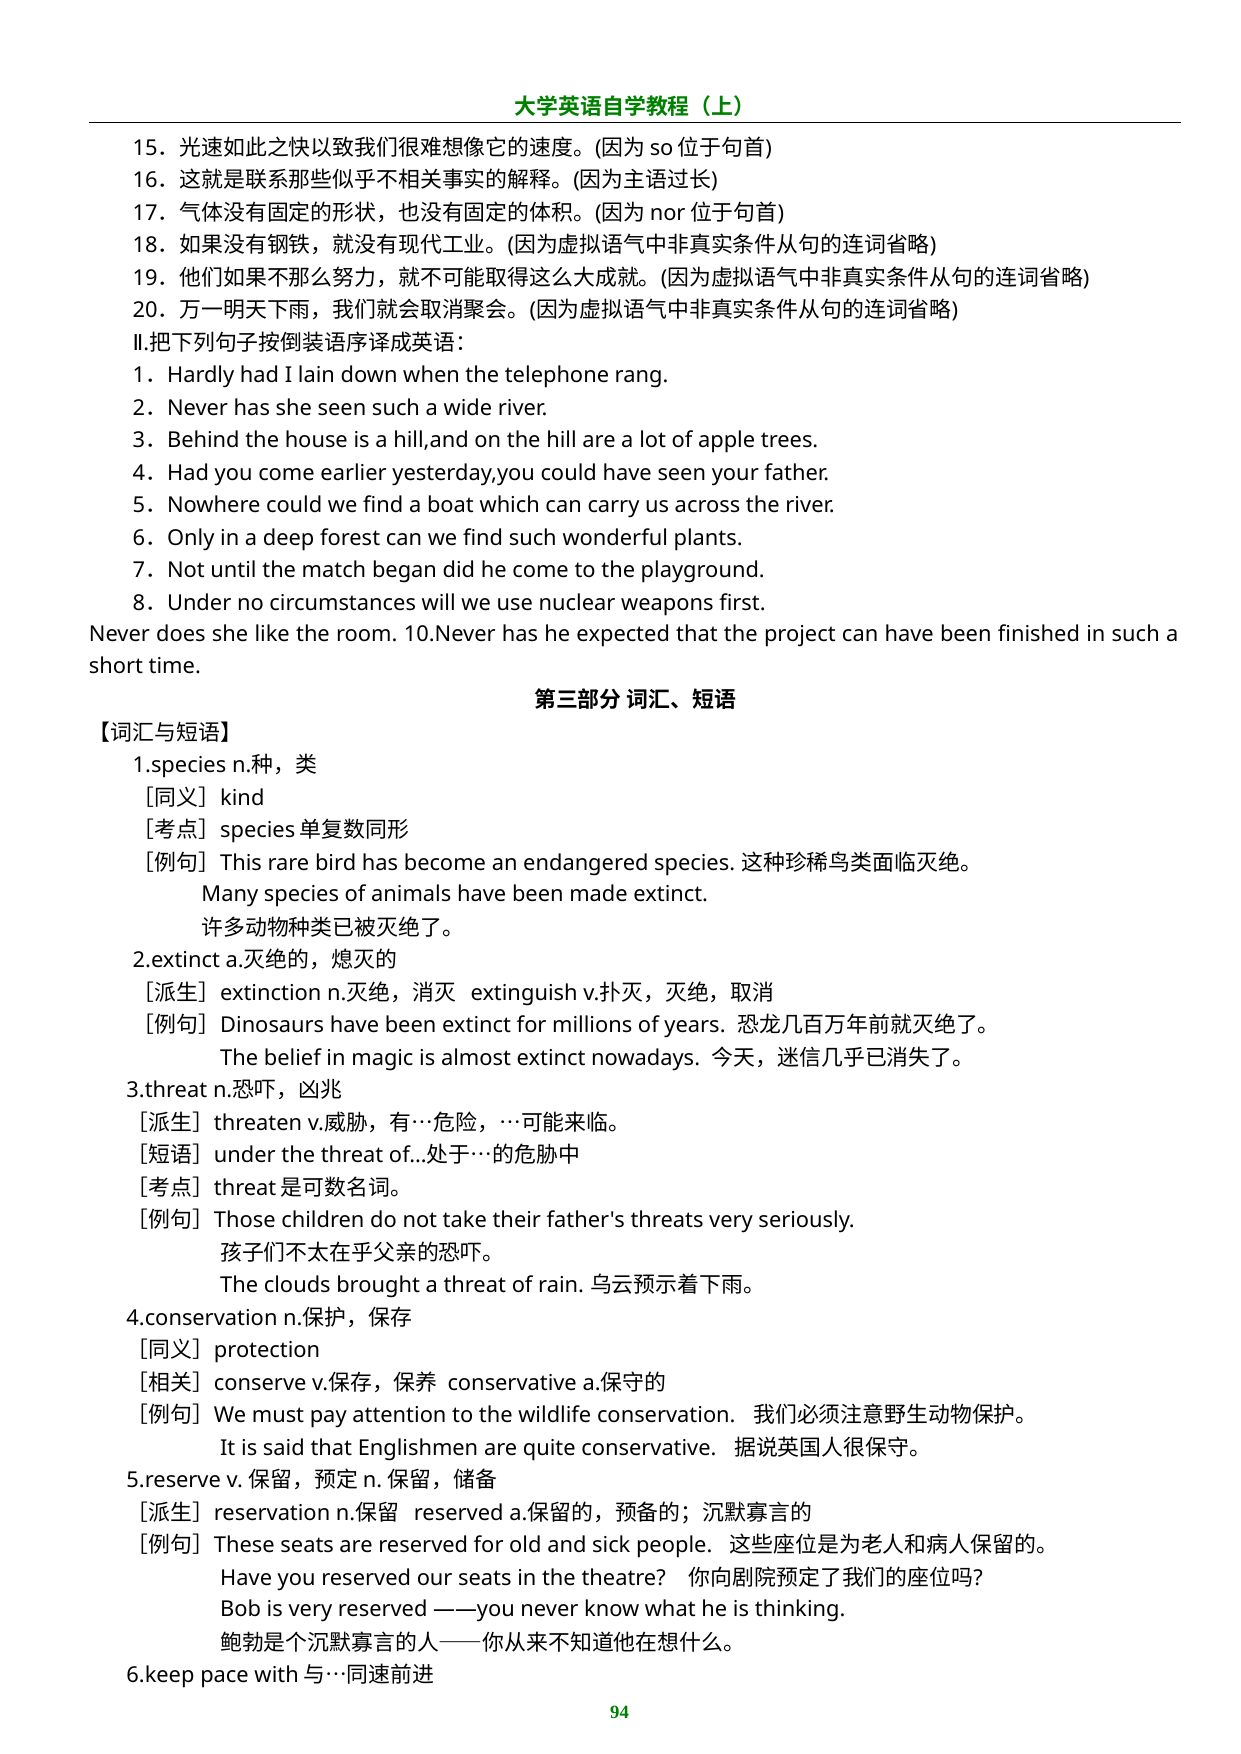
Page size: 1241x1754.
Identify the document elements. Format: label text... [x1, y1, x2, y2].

text 【词汇与短语】 [89, 714, 1181, 747]
text 第三部分 词汇、短语 [89, 682, 1181, 714]
text Many species of animals have been made extinct. 许多动物种类已被灭绝了。 [201, 877, 1181, 942]
text 16．这就是联系那些似乎不相关事实的解释。(因为主语过长) [89, 162, 1181, 194]
text ［例句］This rare bird has become an endangered species. 这种珍稀鸟类面临灭绝。 [89, 844, 1181, 877]
text 6．Only in a deep forest can we find such wonderful plants. [89, 519, 1181, 552]
text ［短语］under the threat of…处于…的危胁中 [89, 1137, 1181, 1169]
text 17．气体没有固定的形状，也没有固定的体积。(因为nor位于句首) [89, 194, 1181, 227]
text 2.extinct a.灭绝的，熄灭的 [89, 942, 1181, 974]
text 3．Behind the house is a hill,and on the hill are a lot of apple trees. [89, 422, 1181, 454]
text 2．Never has she seen such a wide river. [89, 389, 1181, 422]
text 孩子们不太在乎父亲的恐吓。 [89, 1234, 1181, 1267]
text 8．Under no circumstances will we use nuclear weapons first. [89, 584, 1181, 617]
text ［考点］species单复数同形 [89, 812, 1181, 844]
text 1．Hardly had I lain down when the telephone rang. [89, 357, 1181, 389]
text 5.reserve v. 保留，预定 n. 保留，储备 [89, 1462, 1181, 1494]
text ［例句］We must pay attention to the wildlife conservation. 我们必须注意野生动物保护。 [89, 1397, 1181, 1429]
text ［同义］protection [89, 1332, 1181, 1364]
text Bob is very reserved ——you never know what he is thinking. [89, 1592, 1181, 1624]
text ［考点］threat是可数名词。 [89, 1169, 1181, 1202]
text 20．万一明天下雨，我们就会取消聚会。(因为虚拟语气中非真实条件从句的连词省略) [89, 292, 1181, 324]
text The belief in magic is almost extinct nowadays. 今天，迷信几乎已消失了。 [89, 1039, 1181, 1072]
text Have you reserved our seats in the theatre? 你向剧院预定了我们的座位吗? [89, 1559, 1181, 1592]
text 鲍勃是个沉默寡言的人——你从来不知道他在想什么。 [89, 1624, 1181, 1657]
text 4.conservation n.保护，保存 [89, 1299, 1181, 1332]
text ［例句］Dinosaurs have been extinct for millions of years. 恐龙几百万年前就灭绝了。 [89, 1007, 1181, 1039]
text ［相关］conserve v.保存，保养 conservative a.保守的 [89, 1364, 1181, 1397]
text 6.keep pace with与…同速前进 [89, 1657, 1181, 1689]
text ［派生］reservation n.保留 reserved a.保留的，预备的；沉默寡言的 [89, 1494, 1181, 1527]
text 18．如果没有钢铁，就没有现代工业。(因为虚拟语气中非真实条件从句的连词省略) [89, 227, 1181, 259]
text ［派生］extinction n.灭绝，消灭 extinguish v.扑灭，灭绝，取消 [89, 974, 1181, 1007]
text 5．Nowhere could we find a boat which can carry us across the river. [89, 487, 1181, 519]
text 4．Had you come earlier yesterday,you could have seen your father. [89, 454, 1181, 487]
text ［同义］kind [89, 779, 1181, 812]
text The clouds brought a threat of rain. 乌云预示着下雨。 [89, 1267, 1181, 1299]
text Ⅱ.把下列句子按倒装语序译成英语： [89, 324, 1181, 357]
text Never does she like the room. 10.Never has he expected that the project can have been finished in such a short time. [89, 617, 1181, 682]
text 15．光速如此之快以致我们很难想像它的速度。(因为so位于句首) [89, 129, 1181, 162]
text It is said that Englishmen are quite conservative. 据说英国人很保守。 [89, 1429, 1181, 1462]
text ［派生］threaten v.威胁，有…危险，…可能来临。 [89, 1104, 1181, 1137]
text 3.threat n.恐吓，凶兆 [89, 1072, 1181, 1104]
text 1.species n.种，类 [89, 747, 1181, 779]
text ［例句］These seats are reserved for old and sick people. 这些座位是为老人和病人保留的。 [89, 1527, 1181, 1559]
text ［例句］Those children do not take their father's threats very seriously. [89, 1202, 1181, 1234]
text 7．Not until the match began did he come to the playground. [89, 552, 1181, 584]
text 19．他们如果不那么努力，就不可能取得这么大成就。(因为虚拟语气中非真实条件从句的连词省略) [89, 259, 1181, 292]
